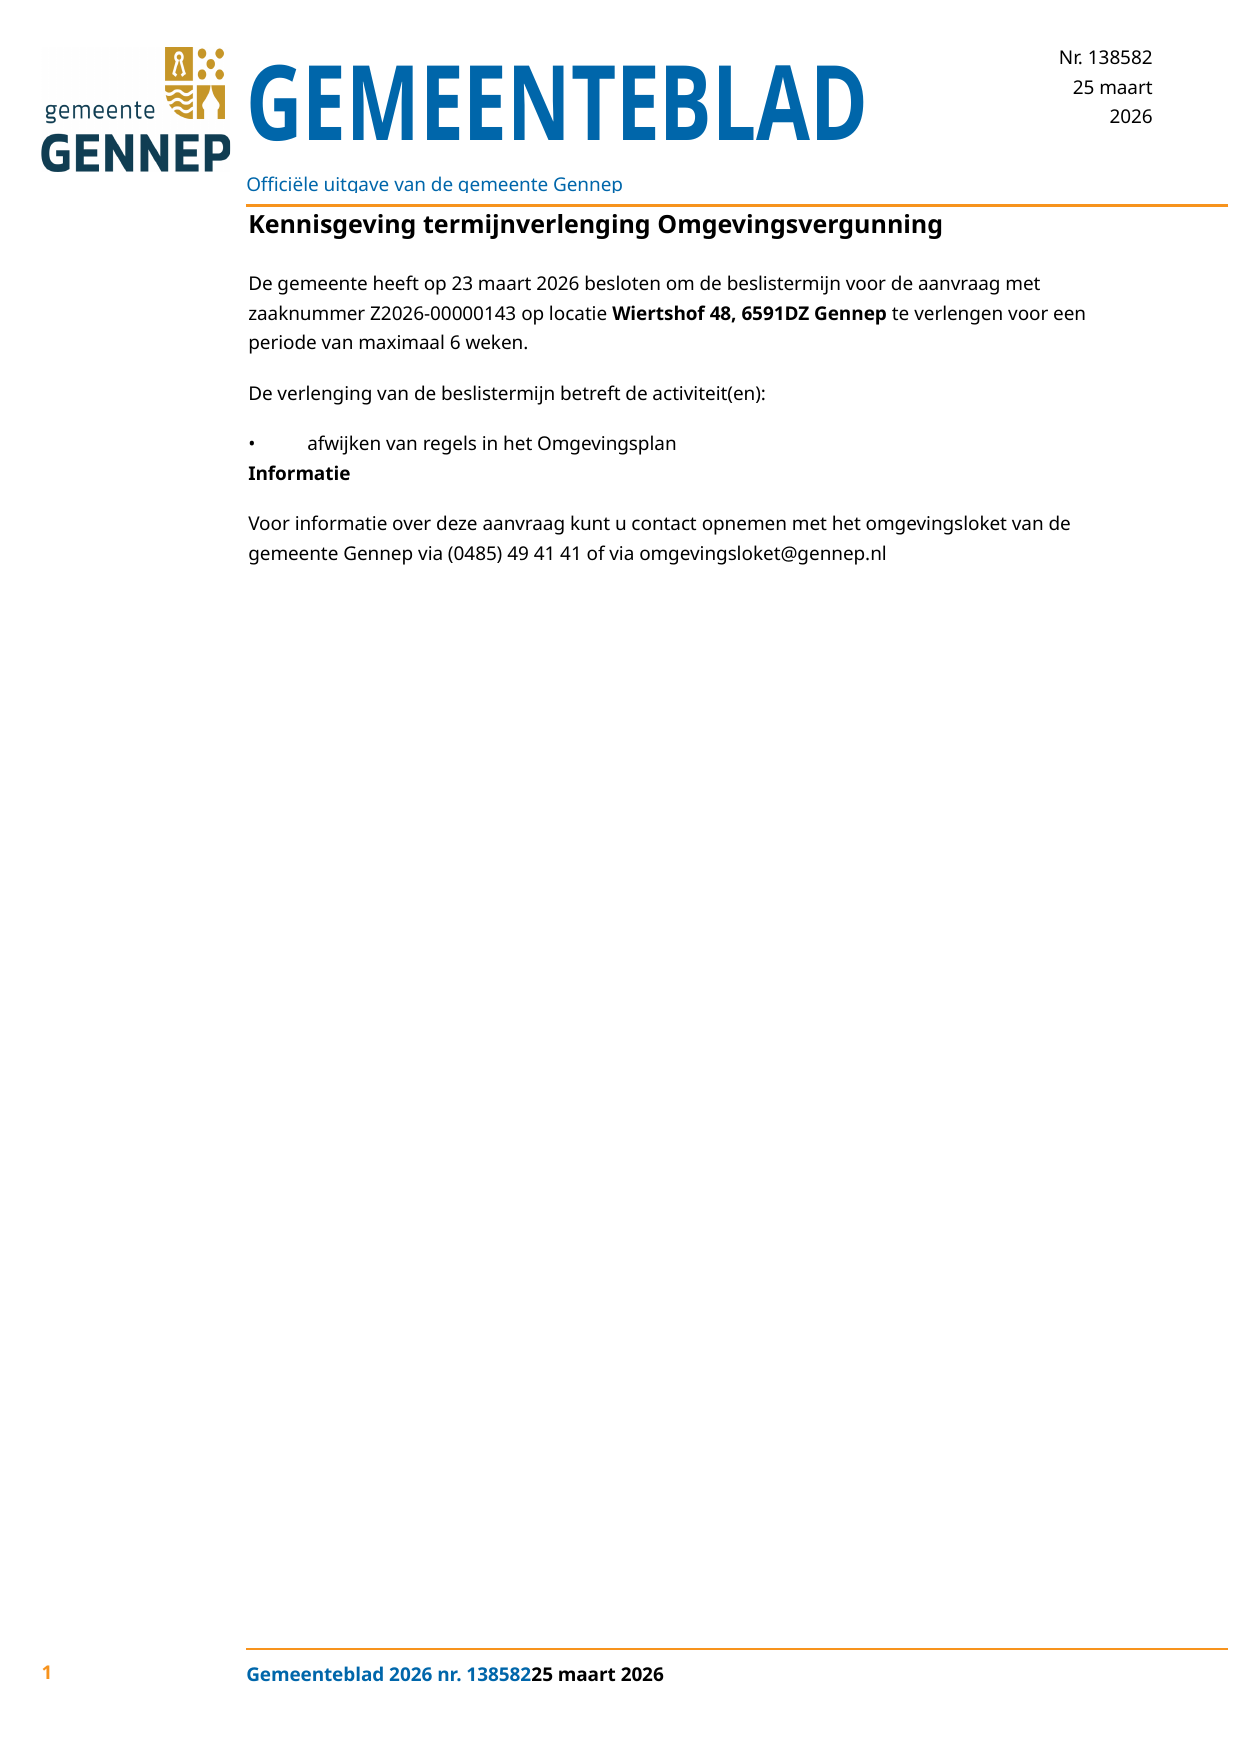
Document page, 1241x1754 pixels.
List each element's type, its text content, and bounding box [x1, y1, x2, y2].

list afwijken van regels in het Omgevingsplan [248, 430, 1152, 456]
text De gemeente heeft op 23 maart 2026 besloten om de beslistermijn voor de aanvraag met zaaknummer Z2026-00000143 op locatie Wiertshof 48, 6591DZ Gennep te verlengen voor een periode van maximaal 6 weken. [248, 270, 1152, 355]
text Voor informatie over deze aanvraag kunt u contact opnemen met het omgevingsloket van de gemeente Gennep via (0485) 49 41 41 of via omgevingsloket@gennep.nl [248, 510, 1152, 566]
text Kennisgeving termijnverlenging Omgevingsvergunning [248, 207, 1152, 241]
text Informatie [248, 460, 1152, 486]
picture [41, 47, 231, 172]
text De verlenging van de beslistermijn betreft de activiteit(en): [248, 380, 1152, 406]
